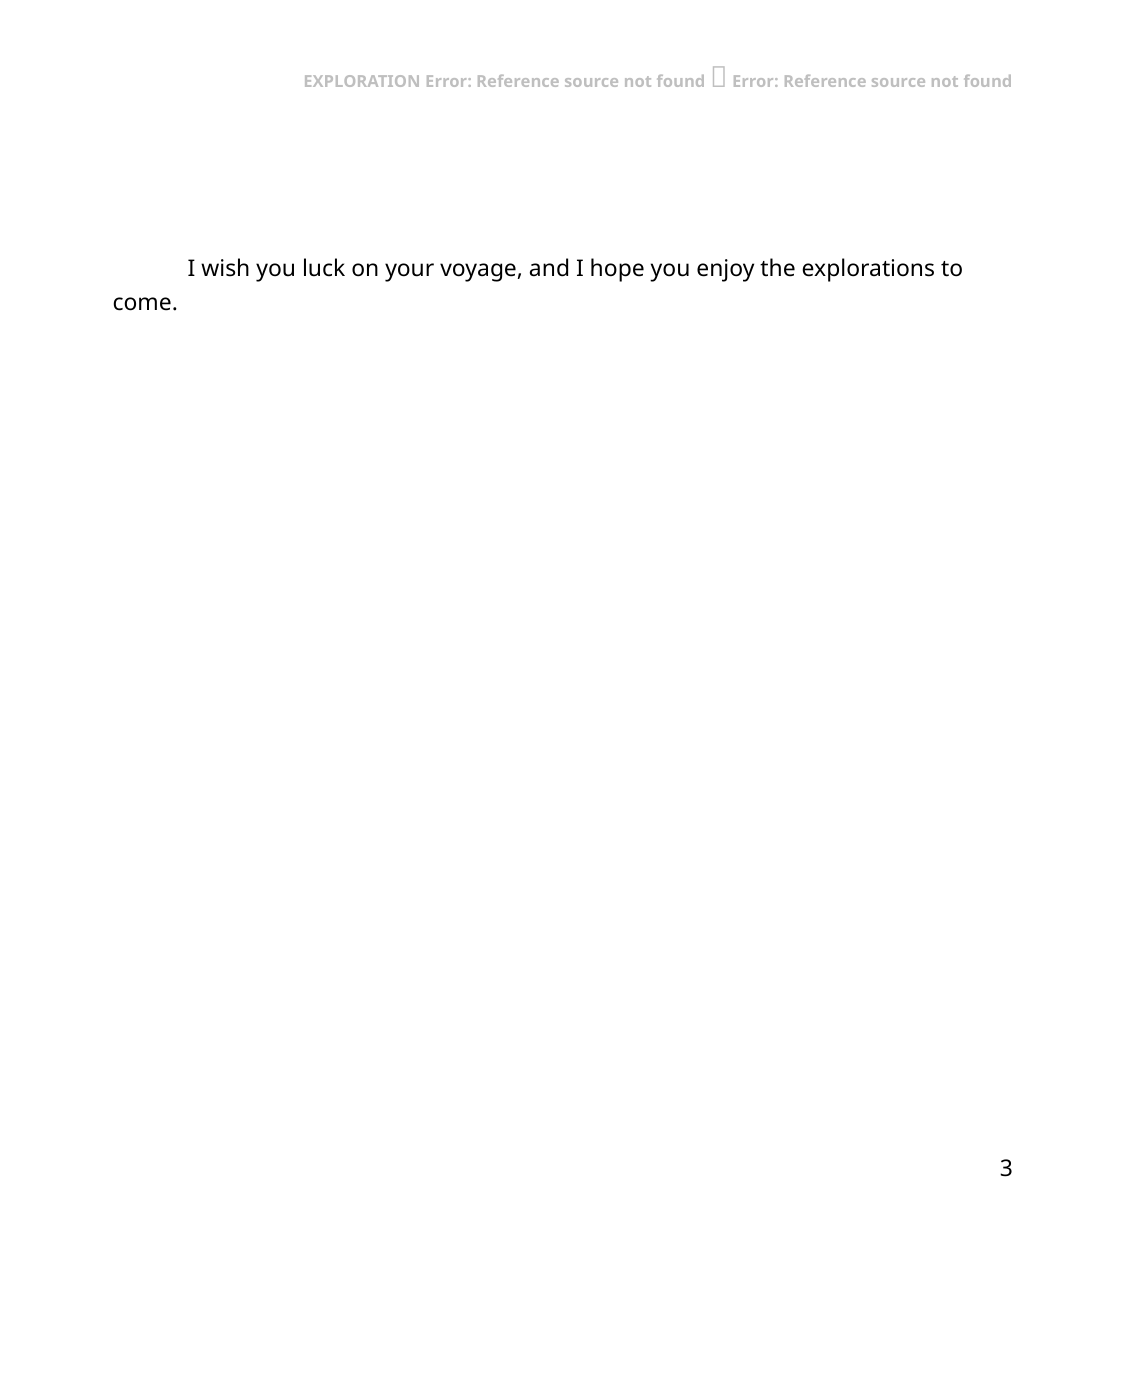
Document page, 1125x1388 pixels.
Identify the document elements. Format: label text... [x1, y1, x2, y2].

text I wish you luck on your voyage, and I hope you enjoy the explorations to come. [112, 250, 1012, 317]
